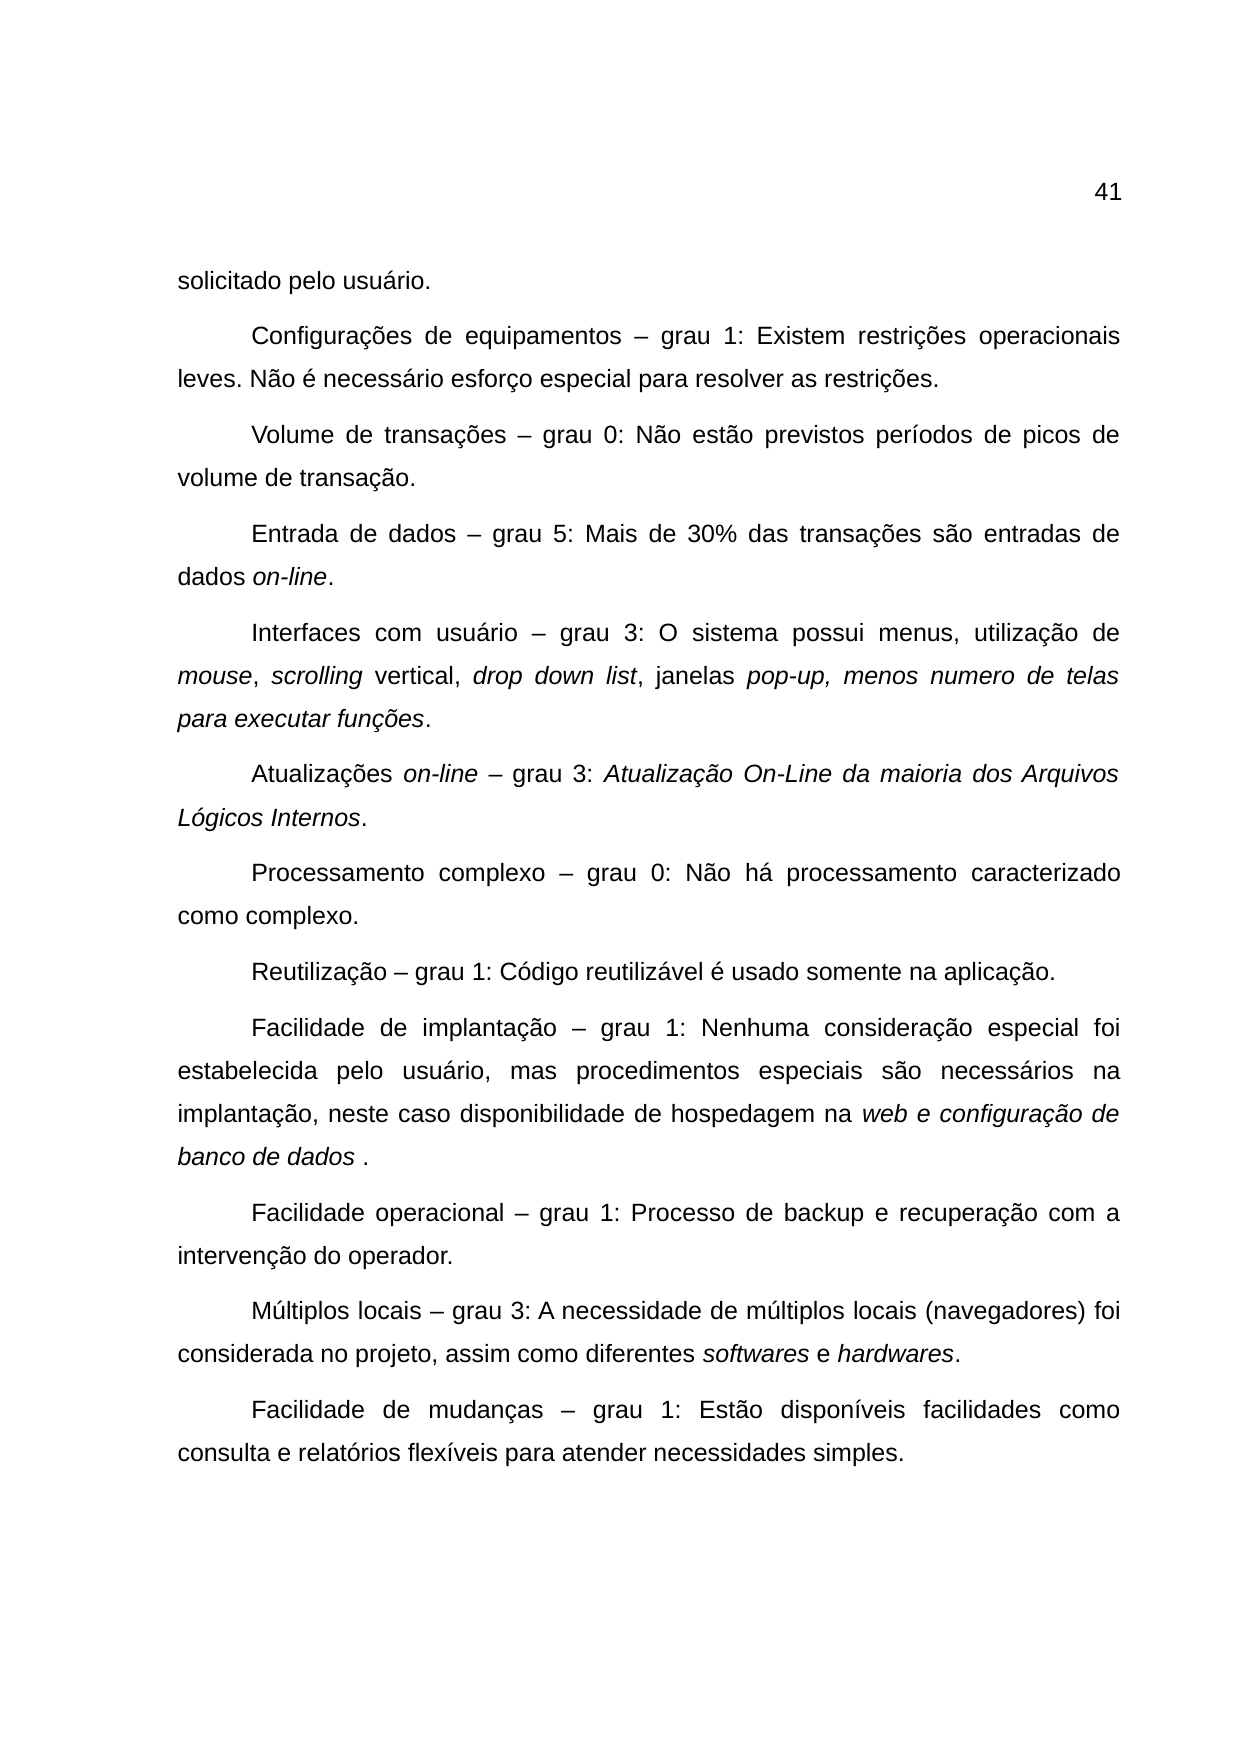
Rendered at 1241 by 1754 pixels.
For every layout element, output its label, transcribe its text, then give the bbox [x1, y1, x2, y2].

text Facilidade de implantação – grau 1: Nenhuma consideração especial foi estabelecida pelo usuário, mas procedimentos especiais são necessários na implantação, neste caso disponibilidade de hospedagem na web e configuração de banco de dados . [177, 1013, 1122, 1171]
text Facilidade de mudanças – grau 1: Estão disponíveis facilidades como consulta e relatórios flexíveis para atender necessidades simples. [177, 1395, 1122, 1467]
text Interfaces com usuário – grau 3: O sistema possui menus, utilização de mouse, scrolling vertical, drop down list, janelas pop-up, menos numero de telas para executar funções. [177, 618, 1122, 733]
text Reutilização – grau 1: Código reutilizável é usado somente na aplicação. [177, 957, 1122, 986]
text Múltiplos locais – grau 3: A necessidade de múltiplos locais (navegadores) foi considerada no projeto, assim como diferentes softwares e hardwares. [177, 1296, 1122, 1368]
text Facilidade operacional – grau 1: Processo de backup e recuperação com a intervenção do operador. [177, 1198, 1122, 1269]
text Processamento complexo – grau 0: Não há processamento caracterizado como complexo. [177, 858, 1122, 930]
text Entrada de dados – grau 5: Mais de 30% das transações são entradas de dados on-line. [177, 519, 1122, 591]
text Atualizações on-line – grau 3: Atualização On-Line da maioria dos Arquivos Lógicos Internos. [177, 759, 1122, 831]
text Volume de transações – grau 0: Não estão previstos períodos de picos de volume de transação. [177, 420, 1122, 492]
text solicitado pelo usuário. [177, 266, 1122, 294]
text Configurações de equipamentos – grau 1: Existem restrições operacionais leves. Não é necessário esforço especial para resolver as restrições. [177, 321, 1122, 393]
